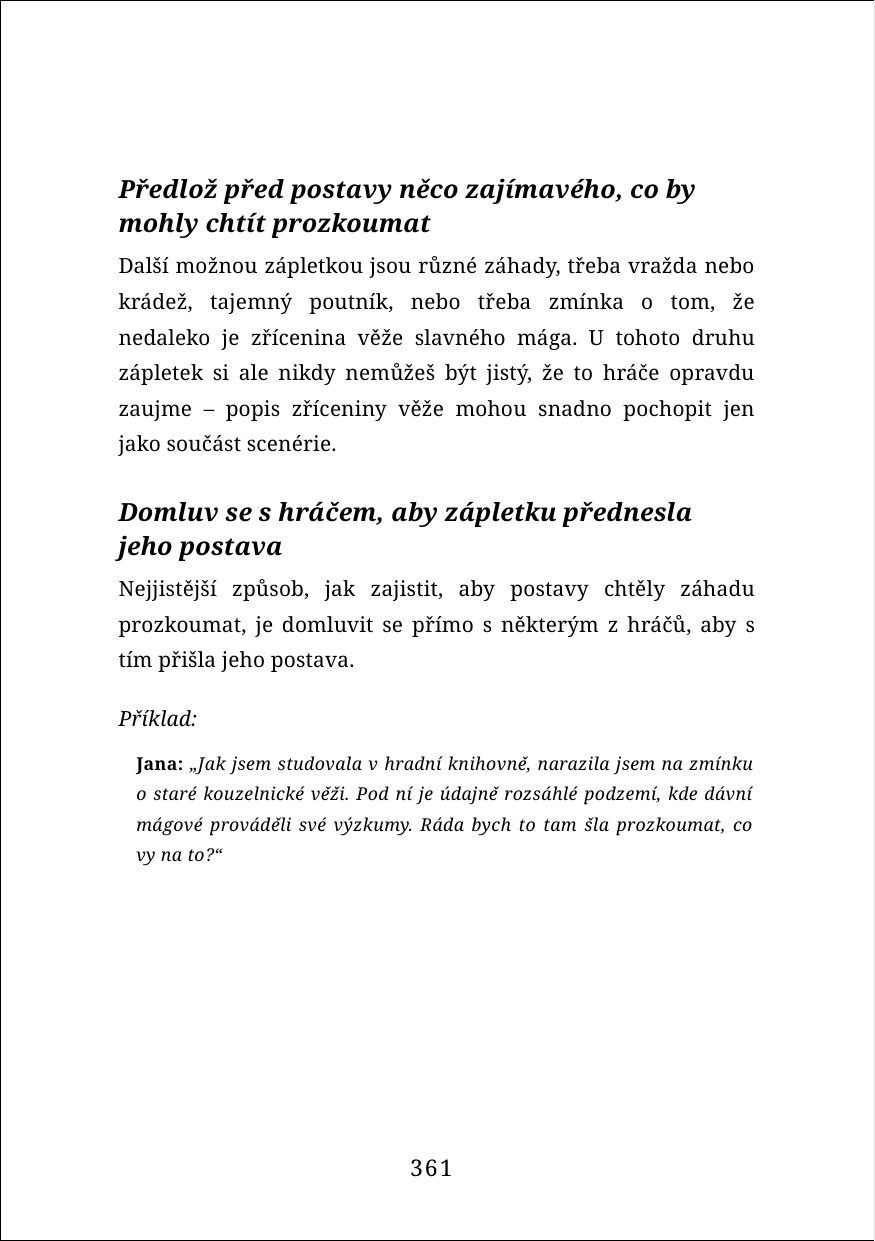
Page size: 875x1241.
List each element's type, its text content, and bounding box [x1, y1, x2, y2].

text Nejjistější způsob, jak zajistit, aby postavy chtěly záhadu prozkoumat, je domluvit se přímo s některým z hráčů, aby s tím přišla jeho postava. [118, 574, 756, 674]
subtitle Domluv se s hráčem, aby zápletku přednesla jeho postava [118, 494, 756, 562]
subtitle Předlož před postavy něco zajímavého, co by mohly chtít prozkoumat [118, 172, 756, 240]
text Jana: „Jak jsem studovala v hradní knihovně, narazila jsem na zmínku o staré kouzelnické věži. Pod ní je údajně rozsáhlé podzemí, kde dávní mágové prováděli své výzkumy. Ráda bych to tam šla prozkoumat, co vy na to?“ [136, 752, 756, 866]
text Příklad: [118, 704, 756, 733]
text Další možnou zápletkou jsou různé záhady, třeba vražda nebo krádež, tajemný poutník, nebo třeba zmínka o tom, že nedaleko je zřícenina věže slavného mága. U tohoto druhu zápletek si ale nikdy nemůžeš být jistý, že to hráče opravdu zaujme – popis zříceniny věže mohou snadno pochopit jen jako součást scenérie. [118, 252, 756, 458]
